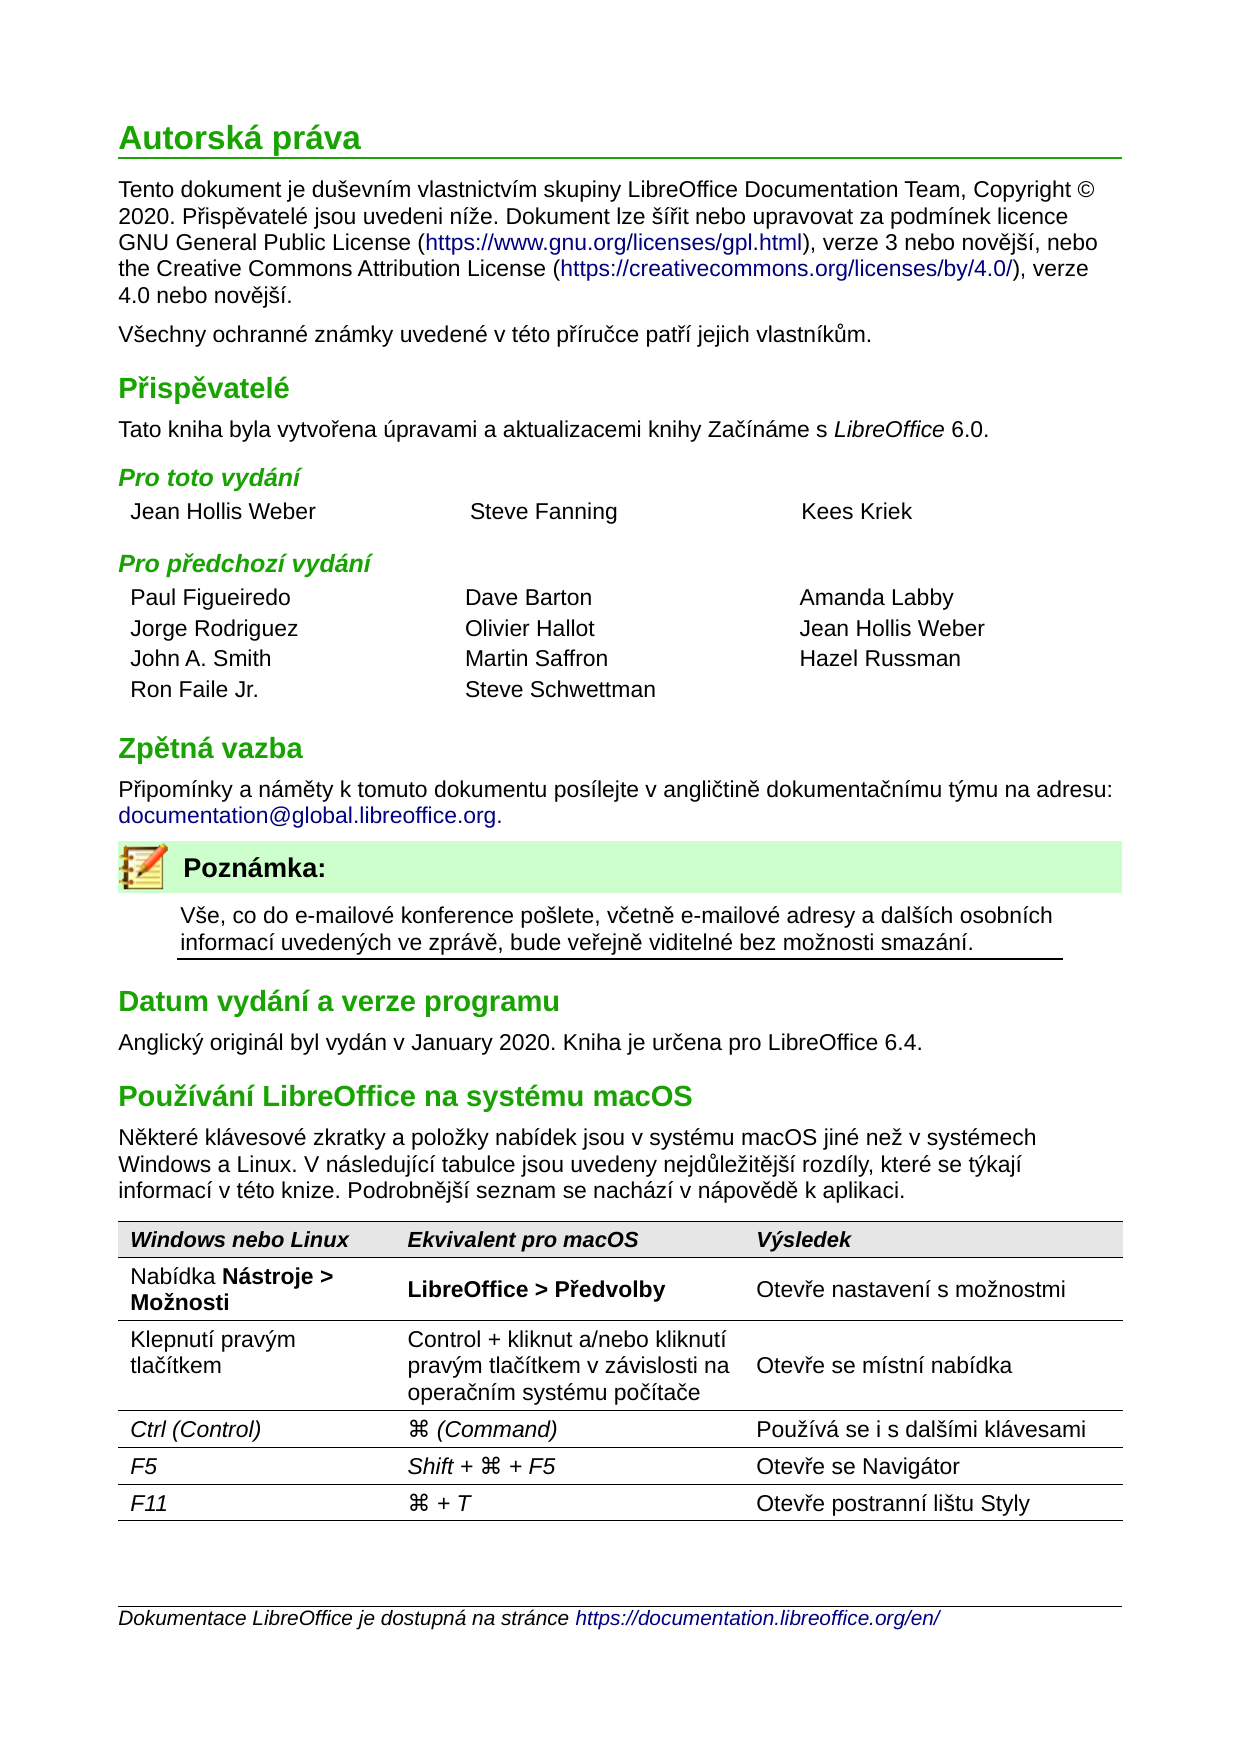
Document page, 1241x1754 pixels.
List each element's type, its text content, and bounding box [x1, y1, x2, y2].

text Některé klávesové zkratky a položky nabídek jsou v systému macOS jiné než v systémech Windows a Linux. V následující tabulce jsou uvedeny nejdůležitější rozdíly, které se týkají informací v této knize. Podrobnější seznam se nachází v nápovědě k aplikaci. [118, 1124, 1122, 1203]
table_cell Otevře se místní nabídka [744, 1321, 1123, 1410]
table_cell ⌘ + T [395, 1485, 744, 1520]
table_cell Otevře nastavení s možnostmi [744, 1258, 1123, 1320]
text Připomínky a náměty k tomuto dokumentu posílejte v angličtině dokumentačnímu týmu na adresu: documentation@global.libreoffice.org. [118, 776, 1122, 829]
subtitle Poznámka: [118, 849, 1122, 889]
table_cell Ctrl (Control) [118, 1411, 395, 1447]
table_cell Hazel Russman [788, 645, 1122, 676]
table_cell Control + kliknut a/nebo kliknutí pravým tlačítkem v závislosti na operačním systému počítače [395, 1321, 744, 1410]
table_header Dave Barton [453, 584, 787, 614]
text Anglický originál byl vydán v lednu 2020. Kniha je určena pro LibreOffice 6.4. [118, 1029, 1122, 1055]
table_header Steve Fanning [458, 498, 789, 528]
text Tato kniha byla vytvořena úpravami a aktualizacemi knihy Začínáme s LibreOffice 6.0. [118, 416, 1122, 442]
subtitle Zpětná vazba [118, 731, 1122, 764]
table_cell LibreOffice > Předvolby [395, 1258, 744, 1320]
table_cell Otevře se Navigátor [744, 1448, 1123, 1483]
table_cell Používá se i s dalšími klávesami [744, 1411, 1123, 1447]
subtitle Datum vydání a verze programu [118, 984, 1122, 1017]
table_cell F11 [118, 1485, 395, 1520]
table_cell Martin Saffron [453, 645, 787, 676]
picture [119, 842, 170, 893]
table_cell Nabídka Nástroje > Možnosti [118, 1258, 395, 1320]
table_cell [788, 676, 1122, 707]
table_cell Steve Schwettman [453, 676, 787, 707]
subtitle Přispěvatelé [118, 371, 1122, 404]
table_header Paul Figueiredo [118, 584, 453, 614]
table_cell Olivier Hallot [453, 615, 787, 645]
subtitle Autorská práva [118, 118, 1122, 157]
table_cell Otevře postranní lištu Styly [744, 1485, 1123, 1520]
table_cell Shift + ⌘ + F5 [395, 1448, 744, 1483]
text Všechny ochranné známky uvedené v této příručce patří jejich vlastníkům. [118, 321, 1122, 347]
text Vše, co do e-mailové konference pošlete, včetně e-mailové adresy a dalších osobních informací uvedených ve zprávě, bude veřejně viditelné bez možnosti smazání. [177, 899, 1063, 958]
table_header Jean Hollis Weber [118, 498, 458, 528]
table_header Windows nebo Linux [118, 1222, 395, 1257]
subtitle Pro předchozí vydání [118, 549, 1122, 578]
table_header Ekvivalent pro macOS [395, 1222, 744, 1257]
table_header Kees Kriek [789, 498, 1122, 528]
text Tento dokument je duševním vlastnictvím skupiny LibreOffice Documentation Team, Copyright © 2020. Přispěvatelé jsou uvedeni níže. Dokument lze šířit nebo upravovat za podmínek licence GNU General Public License (https://www.gnu.org/licenses/gpl.html), verze 3 nebo novější, nebo the Creative Commons Attribution License (https://creativecommons.org/licenses/by/4.0/), verze 4.0 nebo novější. [118, 176, 1122, 308]
table_header Výsledek [744, 1222, 1123, 1257]
table_cell Ron Faile Jr. [118, 676, 453, 707]
table_cell Klepnutí pravým tlačítkem [118, 1321, 395, 1410]
table_header Amanda Labby [788, 584, 1122, 614]
table_cell F5 [118, 1448, 395, 1483]
table_cell Jean Hollis Weber [788, 615, 1122, 645]
subtitle Používání LibreOffice na systému macOS [118, 1079, 1122, 1113]
table_cell ⌘ (Command) [395, 1411, 744, 1447]
table_cell Jorge Rodriguez [118, 615, 453, 645]
subtitle Pro toto vydání [118, 463, 1122, 492]
table_cell John A. Smith [118, 645, 453, 676]
